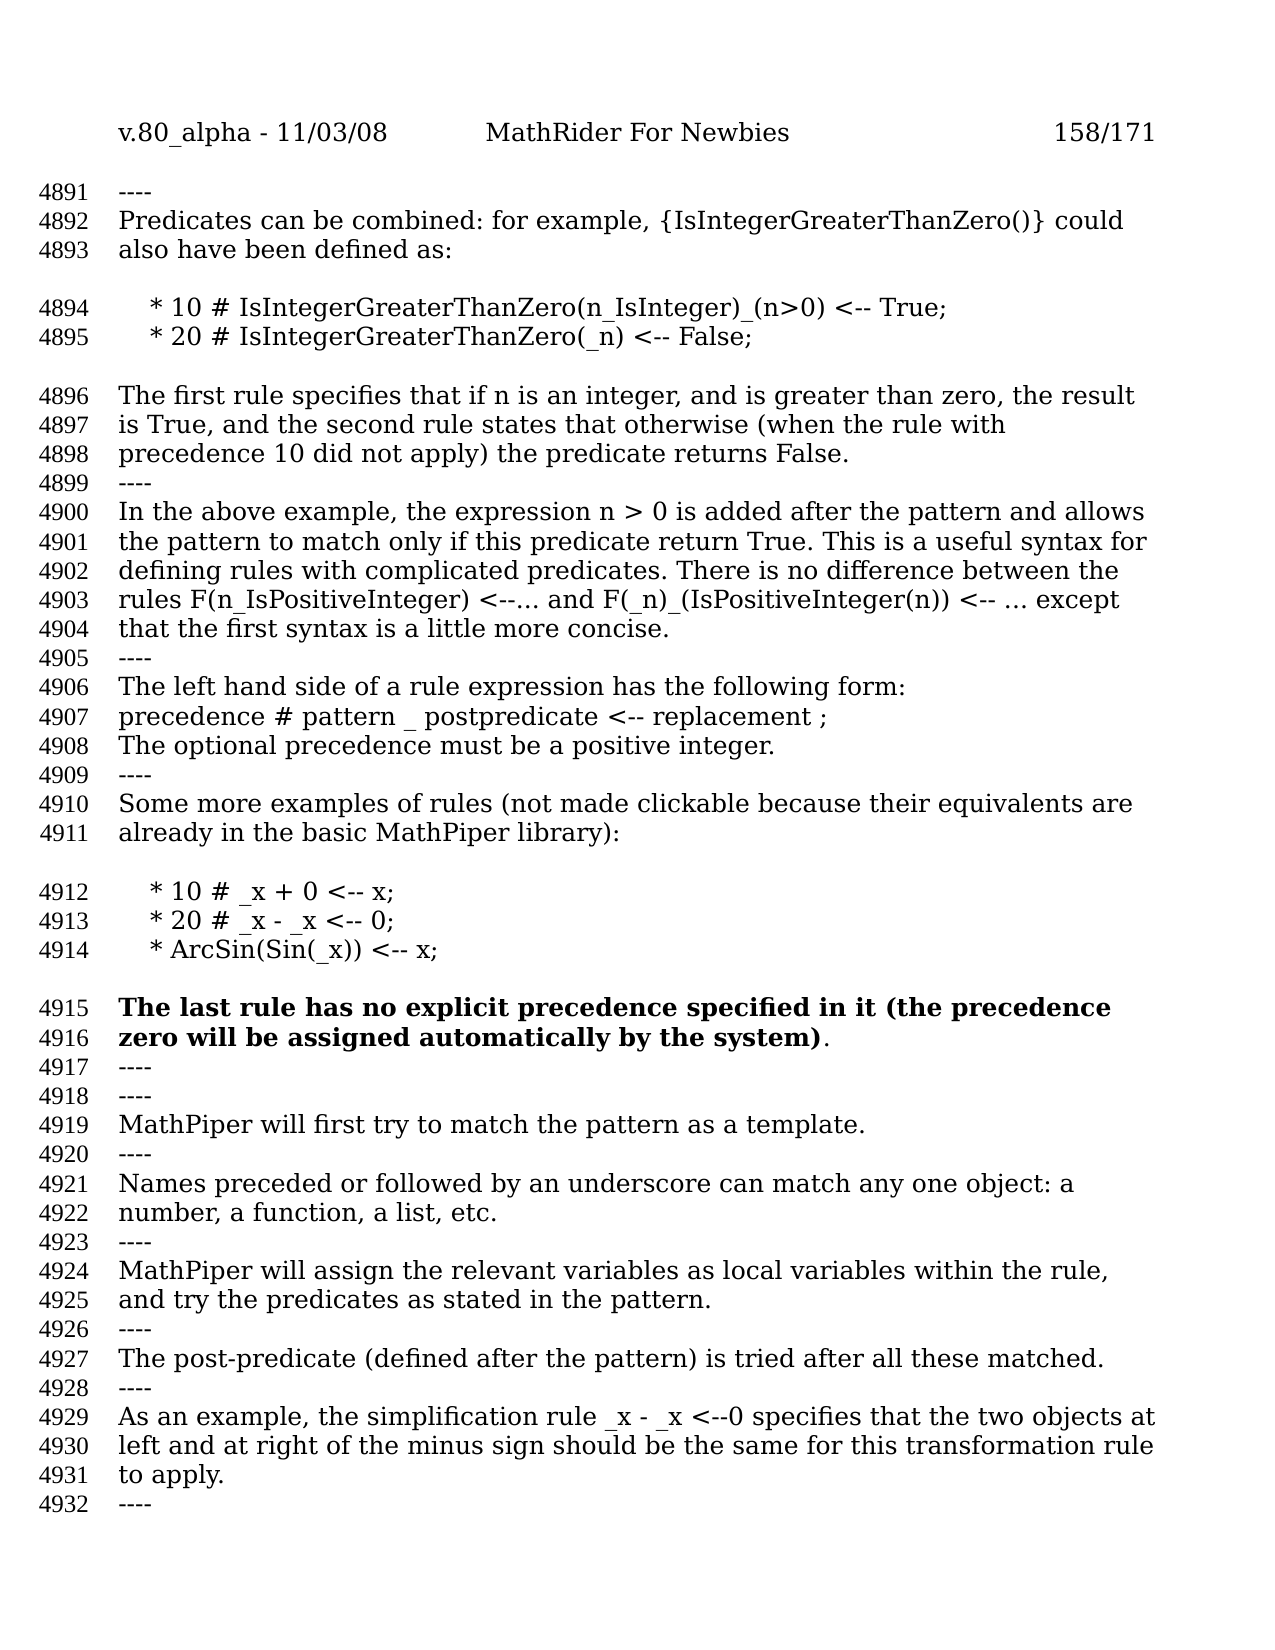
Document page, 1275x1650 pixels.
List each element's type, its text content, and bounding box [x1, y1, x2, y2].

text MathPiper will assign the relevant variables as local variables within the rule, and try the predicates as stated in the pattern. [118, 1256, 1157, 1315]
text The post-predicate (defined after the pattern) is tried after all these matched. [118, 1344, 1157, 1373]
text The left hand side of a rule expression has the following form: [118, 673, 1157, 702]
text * 10 # _x + 0 <-- x; [118, 877, 1157, 906]
text In the above example, the expression n > 0 is added after the pattern and allows the pattern to match only if this predicate return True. This is a useful syntax for defining rules with complicated predicates. There is no difference between the rules F(n_IsPositiveInteger) <--... and F(_n)_(IsPositiveInteger(n)) <-- ... except that the first syntax is a little more concise. [118, 498, 1157, 643]
text ---- [118, 468, 1157, 498]
text MathPiper will first try to match the pattern as a template. [118, 1111, 1157, 1140]
text ---- [118, 1052, 1157, 1081]
text ---- [118, 1140, 1157, 1169]
text The last rule has no explicit precedence specified in it (the precedence zero will be assigned automatically by the system). [118, 993, 1157, 1052]
text ---- [118, 1227, 1157, 1256]
text ---- [118, 1373, 1157, 1402]
text * 20 # IsIntegerGreaterThanZero(_n) <-- False; [118, 323, 1157, 352]
text Names preceded or followed by an underscore can match any one object: a number, a function, a list, etc. [118, 1169, 1157, 1227]
text ---- [118, 1315, 1157, 1344]
text ---- [118, 177, 1157, 206]
text precedence # pattern _ postpredicate <-- replacement ; [118, 702, 1157, 731]
text Some more examples of rules (not made clickable because their equivalents are already in the basic MathPiper library): [118, 789, 1157, 848]
text * 20 # _x - _x <-- 0; [118, 906, 1157, 935]
text ---- [118, 760, 1157, 789]
text ---- [118, 1081, 1157, 1111]
text ---- [118, 1490, 1157, 1519]
text Predicates can be combined: for example, {IsIntegerGreaterThanZero()} could also have been defined as: [118, 206, 1157, 264]
text The first rule specifies that if n is an integer, and is greater than zero, the result is True, and the second rule states that otherwise (when the rule with precedence 10 did not apply) the predicate returns False. [118, 381, 1157, 468]
text * ArcSin(Sin(_x)) <-- x; [118, 935, 1157, 964]
text ---- [118, 643, 1157, 673]
text * 10 # IsIntegerGreaterThanZero(n_IsInteger)_(n>0) <-- True; [118, 293, 1157, 323]
text The optional precedence must be a positive integer. [118, 731, 1157, 760]
text As an example, the simplification rule _x - _x <--0 specifies that the two objects at left and at right of the minus sign should be the same for this transformation rule to apply. [118, 1402, 1157, 1490]
